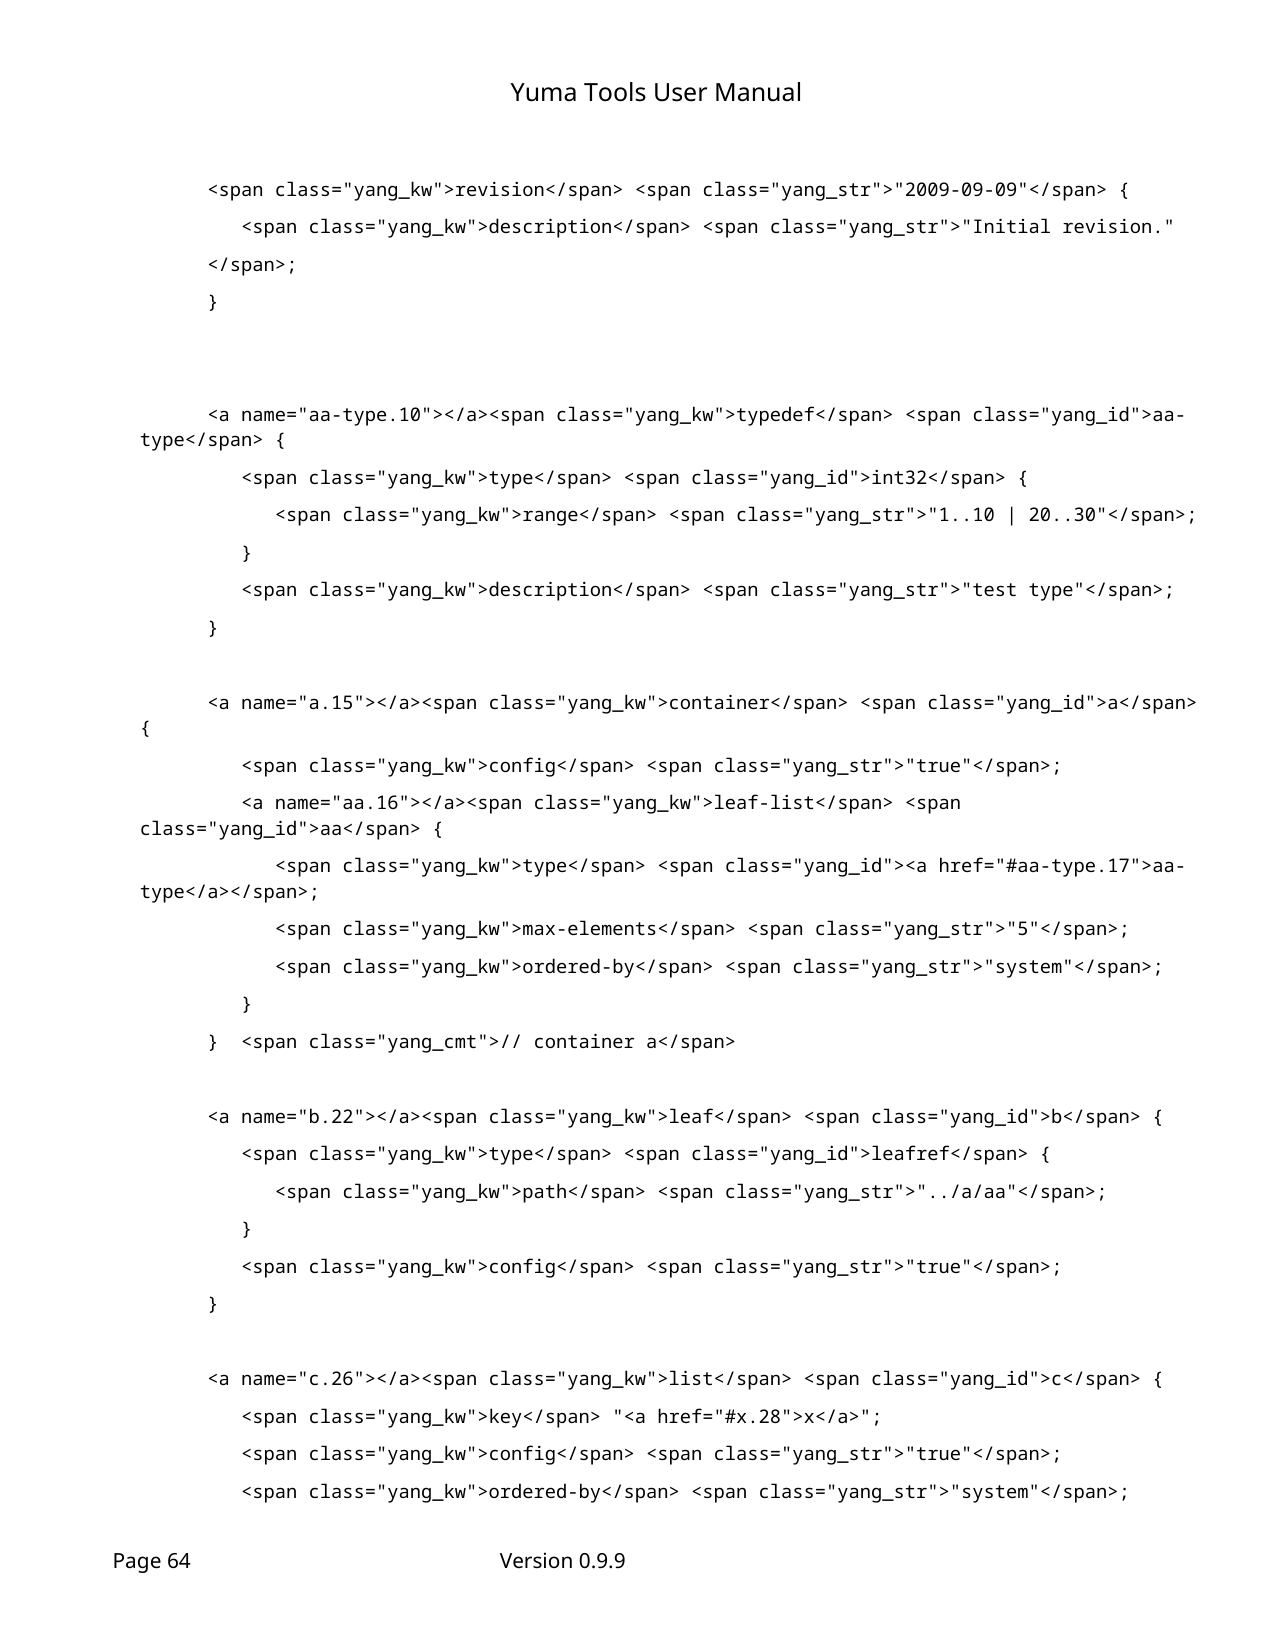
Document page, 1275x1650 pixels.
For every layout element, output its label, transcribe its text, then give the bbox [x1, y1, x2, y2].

text <span class="yang_kw">type</span> <span class="yang_id"><a href="#aa-type.17">aa-type</a></span>; [139, 853, 1200, 904]
text <a name="b.22"></a><span class="yang_kw">leaf</span> <span class="yang_id">b</span> { [139, 1103, 1200, 1129]
text <a name="c.26"></a><span class="yang_kw">list</span> <span class="yang_id">c</span> { [139, 1366, 1200, 1391]
text <span class="yang_kw">key</span> "<a href="#x.28">x</a>"; [139, 1403, 1200, 1429]
text <span class="yang_kw">description</span> <span class="yang_str">"Initial revision." [139, 213, 1200, 239]
text } [139, 614, 1200, 639]
text <span class="yang_kw">path</span> <span class="yang_str">"../a/aa"</span>; [139, 1178, 1200, 1204]
text <a name="aa-type.10"></a><span class="yang_kw">typedef</span> <span class="yang_id">aa-type</span> { [139, 401, 1200, 452]
text } <span class="yang_cmt">// container a</span> [139, 1028, 1200, 1054]
text <span class="yang_kw">range</span> <span class="yang_str">"1..10 | 20..30"</span>; [139, 502, 1200, 527]
text <span class="yang_kw">ordered-by</span> <span class="yang_str">"system"</span>; [139, 953, 1200, 979]
text <a name="aa.16"></a><span class="yang_kw">leaf-list</span> <span class="yang_id">aa</span> { [139, 789, 1200, 841]
text <span class="yang_kw">config</span> <span class="yang_str">"true"</span>; [139, 1253, 1200, 1279]
text } [139, 991, 1200, 1016]
text <span class="yang_kw">description</span> <span class="yang_str">"test type"</span>; [139, 577, 1200, 602]
text <span class="yang_kw">revision</span> <span class="yang_str">"2009-09-09"</span> { [139, 176, 1200, 202]
text } [139, 539, 1200, 564]
text } [139, 1216, 1200, 1241]
text <a name="a.15"></a><span class="yang_kw">container</span> <span class="yang_id">a</span> { [139, 689, 1200, 740]
text } [139, 288, 1200, 314]
text <span class="yang_kw">type</span> <span class="yang_id">int32</span> { [139, 464, 1200, 489]
text </span>; [139, 251, 1200, 277]
text } [139, 1291, 1200, 1316]
text <span class="yang_kw">config</span> <span class="yang_str">"true"</span>; [139, 1441, 1200, 1466]
text <span class="yang_kw">type</span> <span class="yang_id">leafref</span> { [139, 1141, 1200, 1166]
text <span class="yang_kw">config</span> <span class="yang_str">"true"</span>; [139, 752, 1200, 778]
text <span class="yang_kw">max-elements</span> <span class="yang_str">"5"</span>; [139, 916, 1200, 941]
text <span class="yang_kw">ordered-by</span> <span class="yang_str">"system"</span>; [139, 1478, 1200, 1504]
